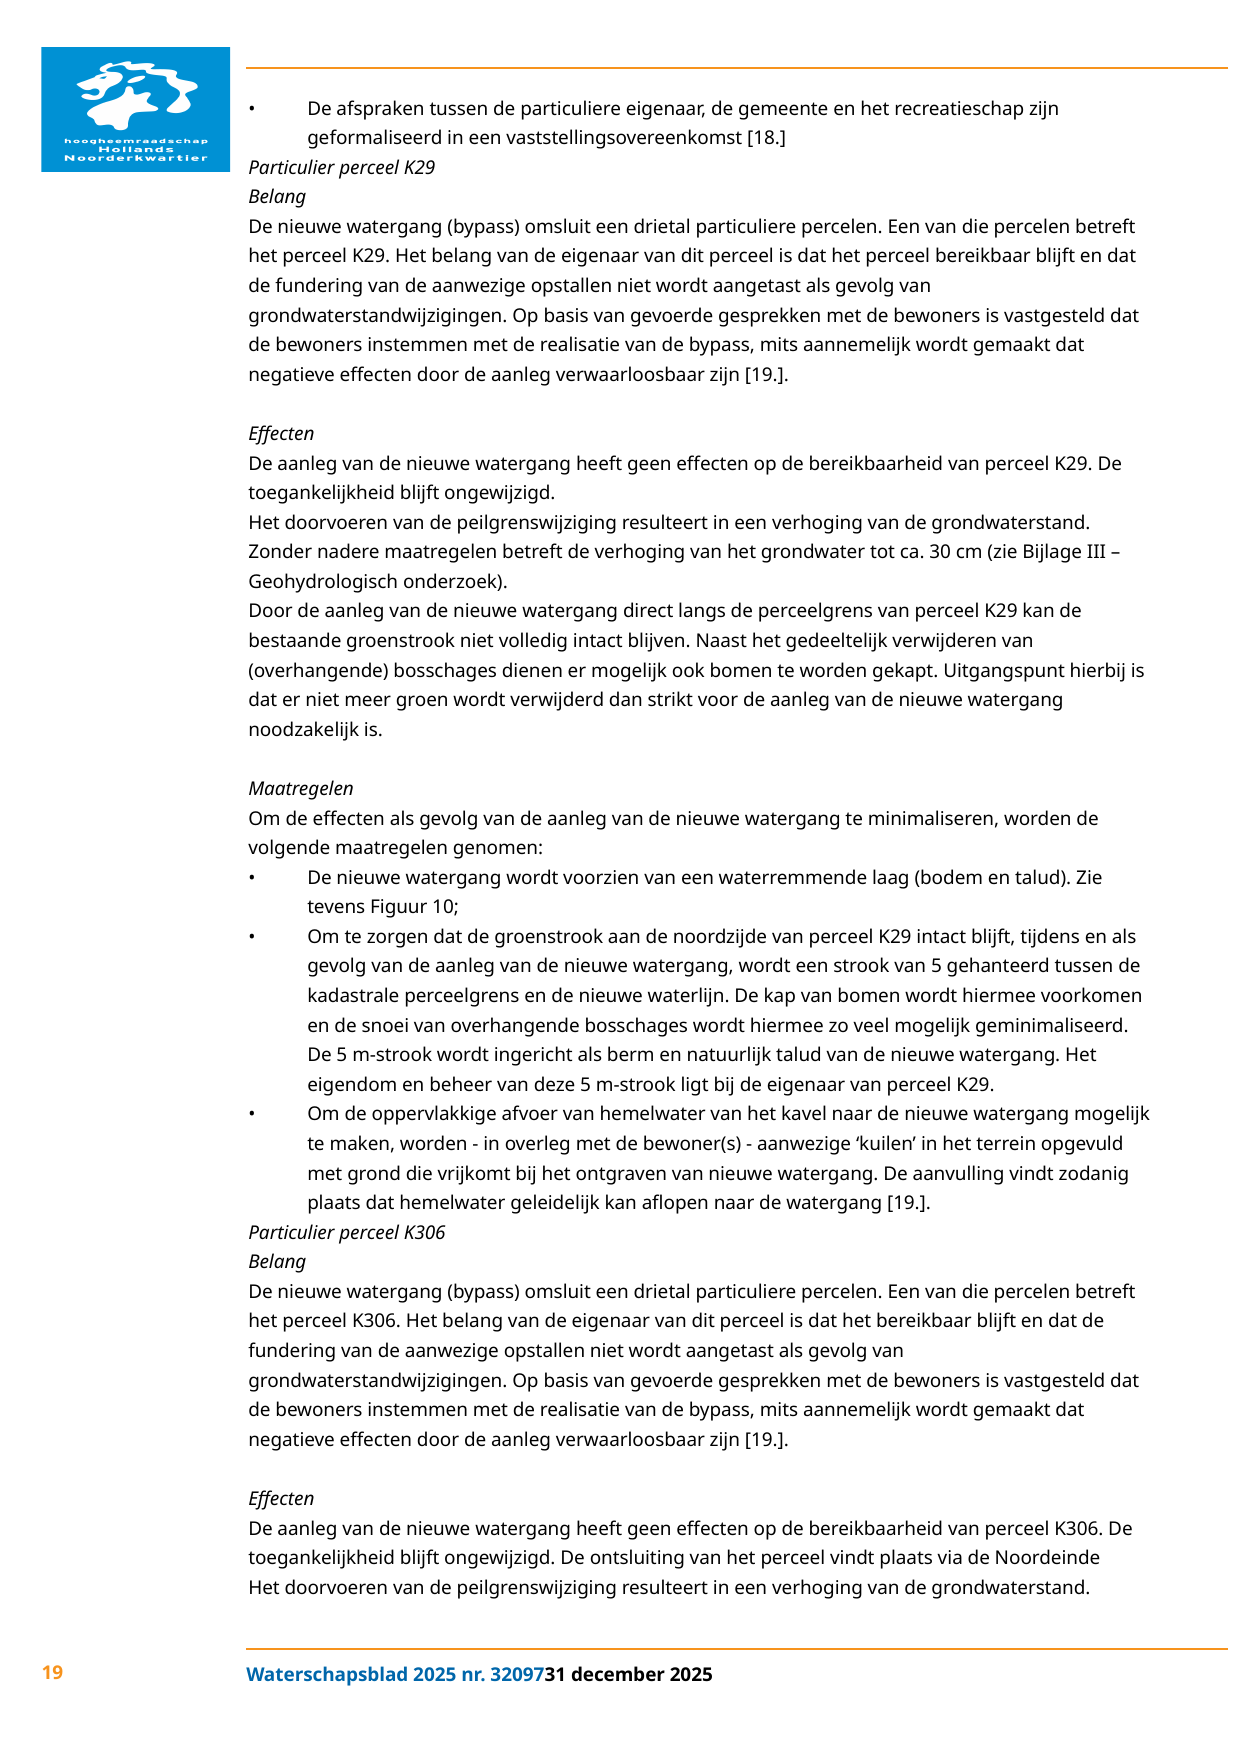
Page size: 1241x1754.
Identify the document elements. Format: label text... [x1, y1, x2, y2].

list De afspraken tussen de particuliere eigenaar, de gemeente en het recreatieschap zijn geformaliseerd in een vaststellingsovereenkomst [18.] [248, 95, 1152, 150]
text De nieuwe watergang (bypass) omsluit een drietal particuliere percelen. Een van die percelen betreft het perceel K29. Het belang van de eigenaar van dit perceel is dat het perceel bereikbaar blijft en dat de fundering van de aanwezige opstallen niet wordt aangetast als gevolg van grondwaterstandwijzigingen. Op basis van gevoerde gesprekken met de bewoners is vastgesteld dat de bewoners instemmen met de realisatie van de bypass, mits aannemelijk wordt gemaakt dat negatieve effecten door de aanleg verwaarloosbaar zijn [19.]. [248, 213, 1152, 387]
text Particulier perceel K29 [248, 154, 1152, 180]
text De aanleg van de nieuwe watergang heeft geen effecten op de bereikbaarheid van perceel K306. De toegankelijkheid blijft ongewijzigd. De ontsluiting van het perceel vindt plaats via de Noordeinde [248, 1515, 1152, 1570]
picture [78, 64, 122, 99]
list De nieuwe watergang wordt voorzien van een waterremmende laag (bodem en talud). Zie tevens Figuur 10; [248, 864, 1152, 919]
text Effecten [248, 1485, 1152, 1511]
picture [129, 76, 144, 82]
text Effecten [248, 420, 1152, 446]
text Maatregelen [248, 775, 1152, 801]
text Het doorvoeren van de peilgrenswijziging resulteert in een verhoging van de grondwaterstand. Zonder nadere maatregelen betreft de verhoging van het grondwater tot ca. 30 cm (zie Bijlage III – Geohydrologisch onderzoek). [248, 509, 1152, 594]
list Om de oppervlakkige afvoer van hemelwater van het kavel naar de nieuwe watergang mogelijk te maken, worden - in overleg met de bewoner(s) - aanwezige ‘kuilen’ in het terrein opgevuld met grond die vrijkomt bij het ontgraven van nieuwe watergang. De aanvulling vindt zodanig plaats dat hemelwater geleidelijk kan aflopen naar de watergang [19.]. [248, 1101, 1152, 1215]
text De aanleg van de nieuwe watergang heeft geen effecten op de bereikbaarheid van perceel K29. De toegankelijkheid blijft ongewijzigd. [248, 450, 1152, 505]
text Door de aanleg van de nieuwe watergang direct langs de perceelgrens van perceel K29 kan de bestaande groenstrook niet volledig intact blijven. Naast het gedeeltelijk verwijderen van (overhangende) bosschages dienen er mogelijk ook bomen te worden gekapt. Uitgangspunt hierbij is dat er niet meer groen wordt verwijderd dan strikt voor de aanleg van de nieuwe watergang noodzakelijk is. [248, 598, 1152, 742]
picture [118, 62, 197, 112]
text Particulier perceel K306 [248, 1219, 1152, 1245]
text De nieuwe watergang (bypass) omsluit een drietal particuliere percelen. Een van die percelen betreft het perceel K306. Het belang van de eigenaar van dit perceel is dat het bereikbaar blijft en dat de fundering van de aanwezige opstallen niet wordt aangetast als gevolg van grondwaterstandwijzigingen. Op basis van gevoerde gesprekken met de bewoners is vastgesteld dat de bewoners instemmen met de realisatie van de bypass, mits aannemelijk wordt gemaakt dat negatieve effecten door de aanleg verwaarloosbaar zijn [19.]. [248, 1278, 1152, 1452]
text Belang [248, 1248, 1152, 1274]
text Om de effecten als gevolg van de aanleg van de nieuwe watergang te minimaliseren, worden de volgende maatregelen genomen: [248, 805, 1152, 860]
list Om te zorgen dat de groenstrook aan de noordzijde van perceel K29 intact blijft, tijdens en als gevolg van de aanleg van de nieuwe watergang, wordt een strook van 5 gehanteerd tussen de kadastrale perceelgrens en de nieuwe waterlijn. De kap van bomen wordt hiermee voorkomen en de snoei van overhangende bosschages wordt hiermee zo veel mogelijk geminimaliseerd. De 5 m-strook wordt ingericht als berm en natuurlijk talud van de nieuwe watergang. Het eigendom en beheer van deze 5 m-strook ligt bij de eigenaar van perceel K29. [248, 923, 1152, 1097]
text Belang [248, 183, 1152, 209]
text Het doorvoeren van de peilgrenswijziging resulteert in een verhoging van de grondwaterstand. [248, 1574, 1152, 1600]
picture [88, 87, 157, 130]
